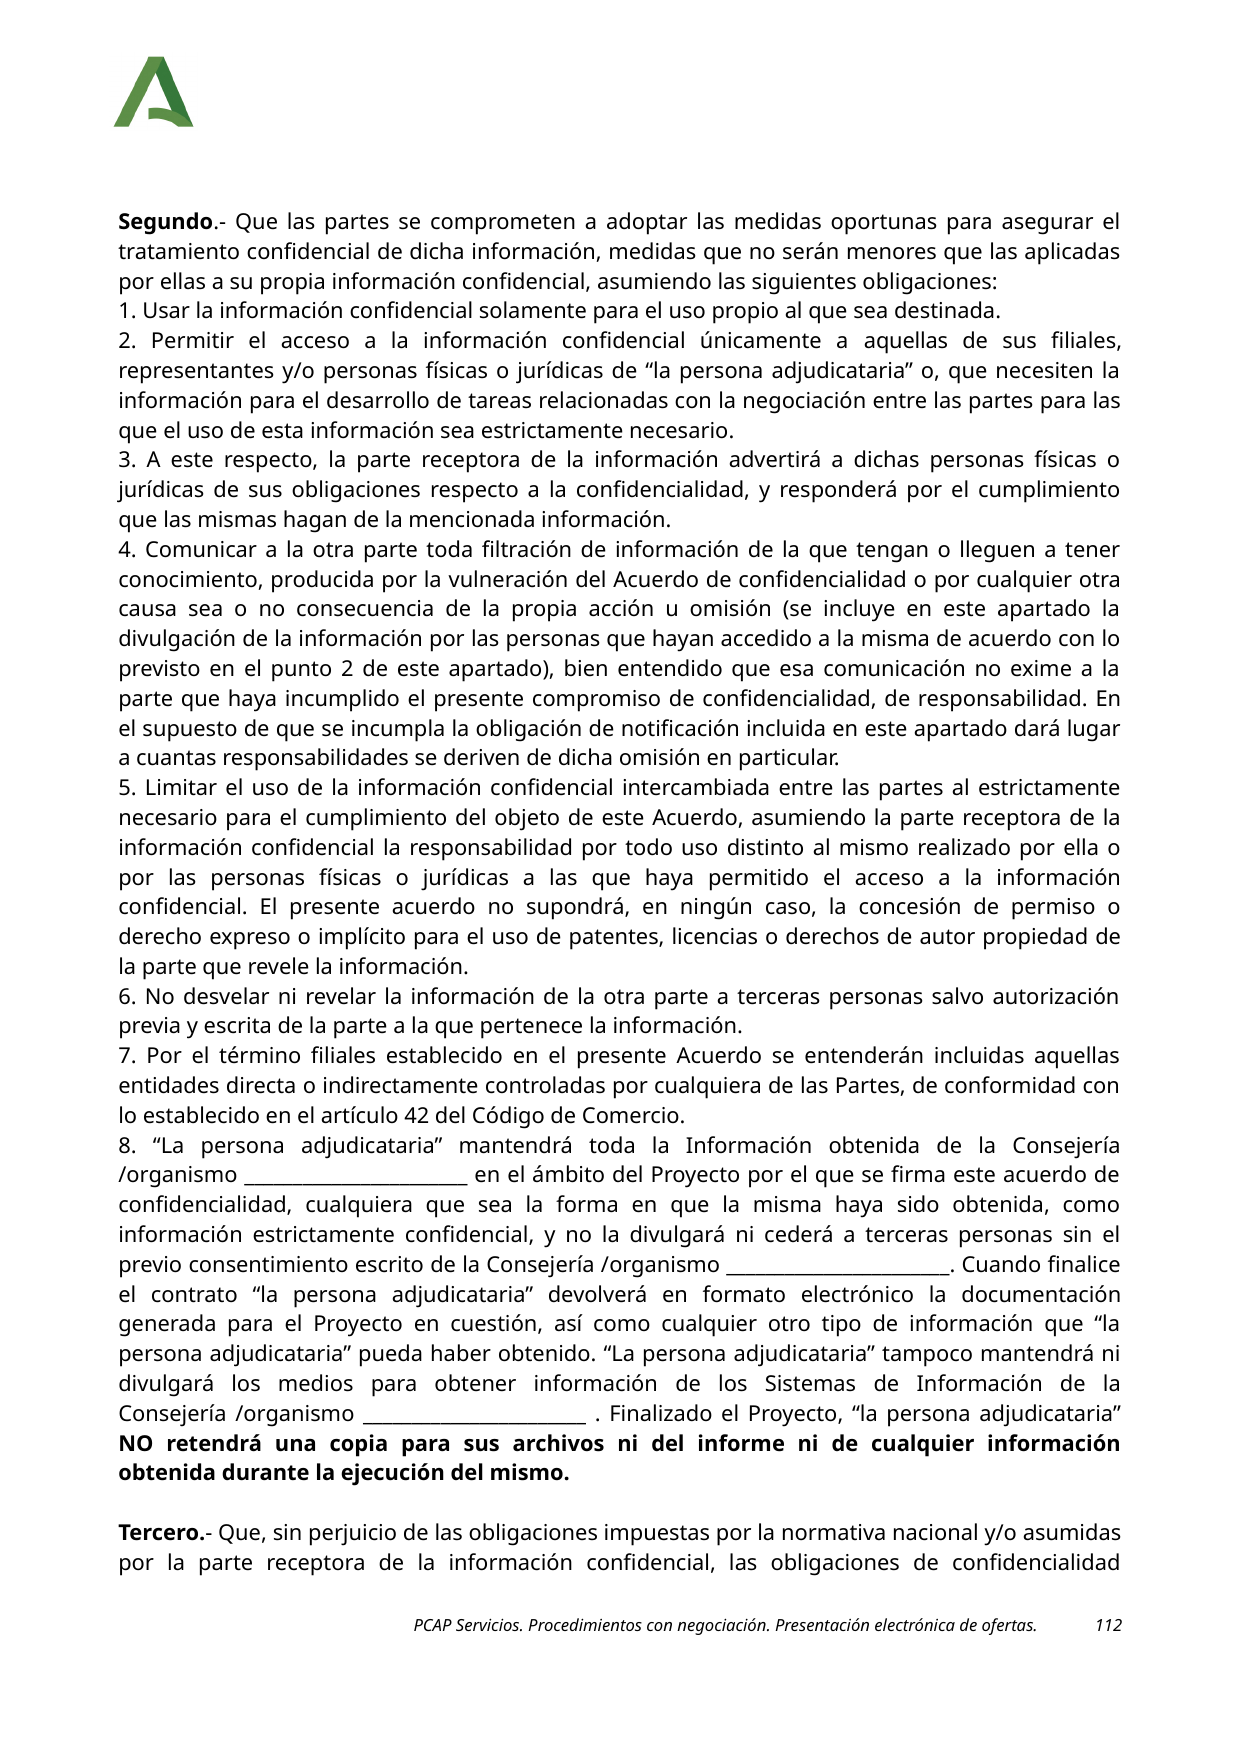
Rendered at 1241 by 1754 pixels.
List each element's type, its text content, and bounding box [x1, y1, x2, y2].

text 8. “La persona adjudicataria” mantendrá toda la Información obtenida de la Consejería /organismo _______________________ en el ámbito del Proyecto por el que se firma este acuerdo de confidencialidad, cualquiera que sea la forma en que la misma haya sido obtenida, como información estrictamente confidencial, y no la divulgará ni cederá a terceras personas sin el previo consentimiento escrito de la Consejería /organismo _______________________. Cuando finalice el contrato “la persona adjudicataria” devolverá en formato electrónico la documentación generada para el Proyecto en cuestión, así como cualquier otro tipo de información que “la persona adjudicataria” pueda haber obtenido. “La persona adjudicataria” tampoco mantendrá ni divulgará los medios para obtener información de los Sistemas de Información de la Consejería /organismo _______________________ . Finalizado el Proyecto, “la persona adjudicataria” NO retendrá una copia para sus archivos ni del informe ni de cualquier información obtenida durante la ejecución del mismo. [118, 1130, 1122, 1487]
text 3. A este respecto, la parte receptora de la información advertirá a dichas personas físicas o jurídicas de sus obligaciones respecto a la confidencialidad, y responderá por el cumplimiento que las mismas hagan de la mencionada información. [118, 444, 1122, 534]
text 6. No desvelar ni revelar la información de la otra parte a terceras personas salvo autorización previa y escrita de la parte a la que pertenece la información. [118, 981, 1122, 1040]
text Tercero.- Que, sin perjuicio de las obligaciones impuestas por la normativa nacional y/o asumidas por la parte receptora de la información confidencial, las obligaciones de confidencialidad [118, 1517, 1122, 1577]
picture [109, 52, 198, 131]
text 7. Por el término filiales establecido en el presente Acuerdo se entenderán incluidas aquellas entidades directa o indirectamente controladas por cualquiera de las Partes, de conformidad con lo establecido en el artículo 42 del Código de Comercio. [118, 1040, 1122, 1130]
text Segundo.- Que las partes se comprometen a adoptar las medidas oportunas para asegurar el tratamiento confidencial de dicha información, medidas que no serán menores que las aplicadas por ellas a su propia información confidencial, asumiendo las siguientes obligaciones: [118, 206, 1122, 296]
text 4. Comunicar a la otra parte toda filtración de información de la que tengan o lleguen a tener conocimiento, producida por la vulneración del Acuerdo de confidencialidad o por cualquier otra causa sea o no consecuencia de la propia acción u omisión (se incluye en este apartado la divulgación de la información por las personas que hayan accedido a la misma de acuerdo con lo previsto en el punto 2 de este apartado), bien entendido que esa comunicación no exime a la parte que haya incumplido el presente compromiso de confidencialidad, de responsabilidad. En el supuesto de que se incumpla la obligación de notificación incluida en este apartado dará lugar a cuantas responsabilidades se deriven de dicha omisión en particular. [118, 534, 1122, 772]
text 1. Usar la información confidencial solamente para el uso propio al que sea destinada. [118, 296, 1122, 325]
text 5. Limitar el uso de la información confidencial intercambiada entre las partes al estrictamente necesario para el cumplimiento del objeto de este Acuerdo, asumiendo la parte receptora de la información confidencial la responsabilidad por todo uso distinto al mismo realizado por ella o por las personas físicas o jurídicas a las que haya permitido el acceso a la información confidencial. El presente acuerdo no supondrá, en ningún caso, la concesión de permiso o derecho expreso o implícito para el uso de patentes, licencias o derechos de autor propiedad de la parte que revele la información. [118, 772, 1122, 981]
text 2. Permitir el acceso a la información confidencial únicamente a aquellas de sus filiales, representantes y/o personas físicas o jurídicas de “la persona adjudicataria” o, que necesiten la información para el desarrollo de tareas relacionadas con la negociación entre las partes para las que el uso de esta información sea estrictamente necesario. [118, 325, 1122, 444]
